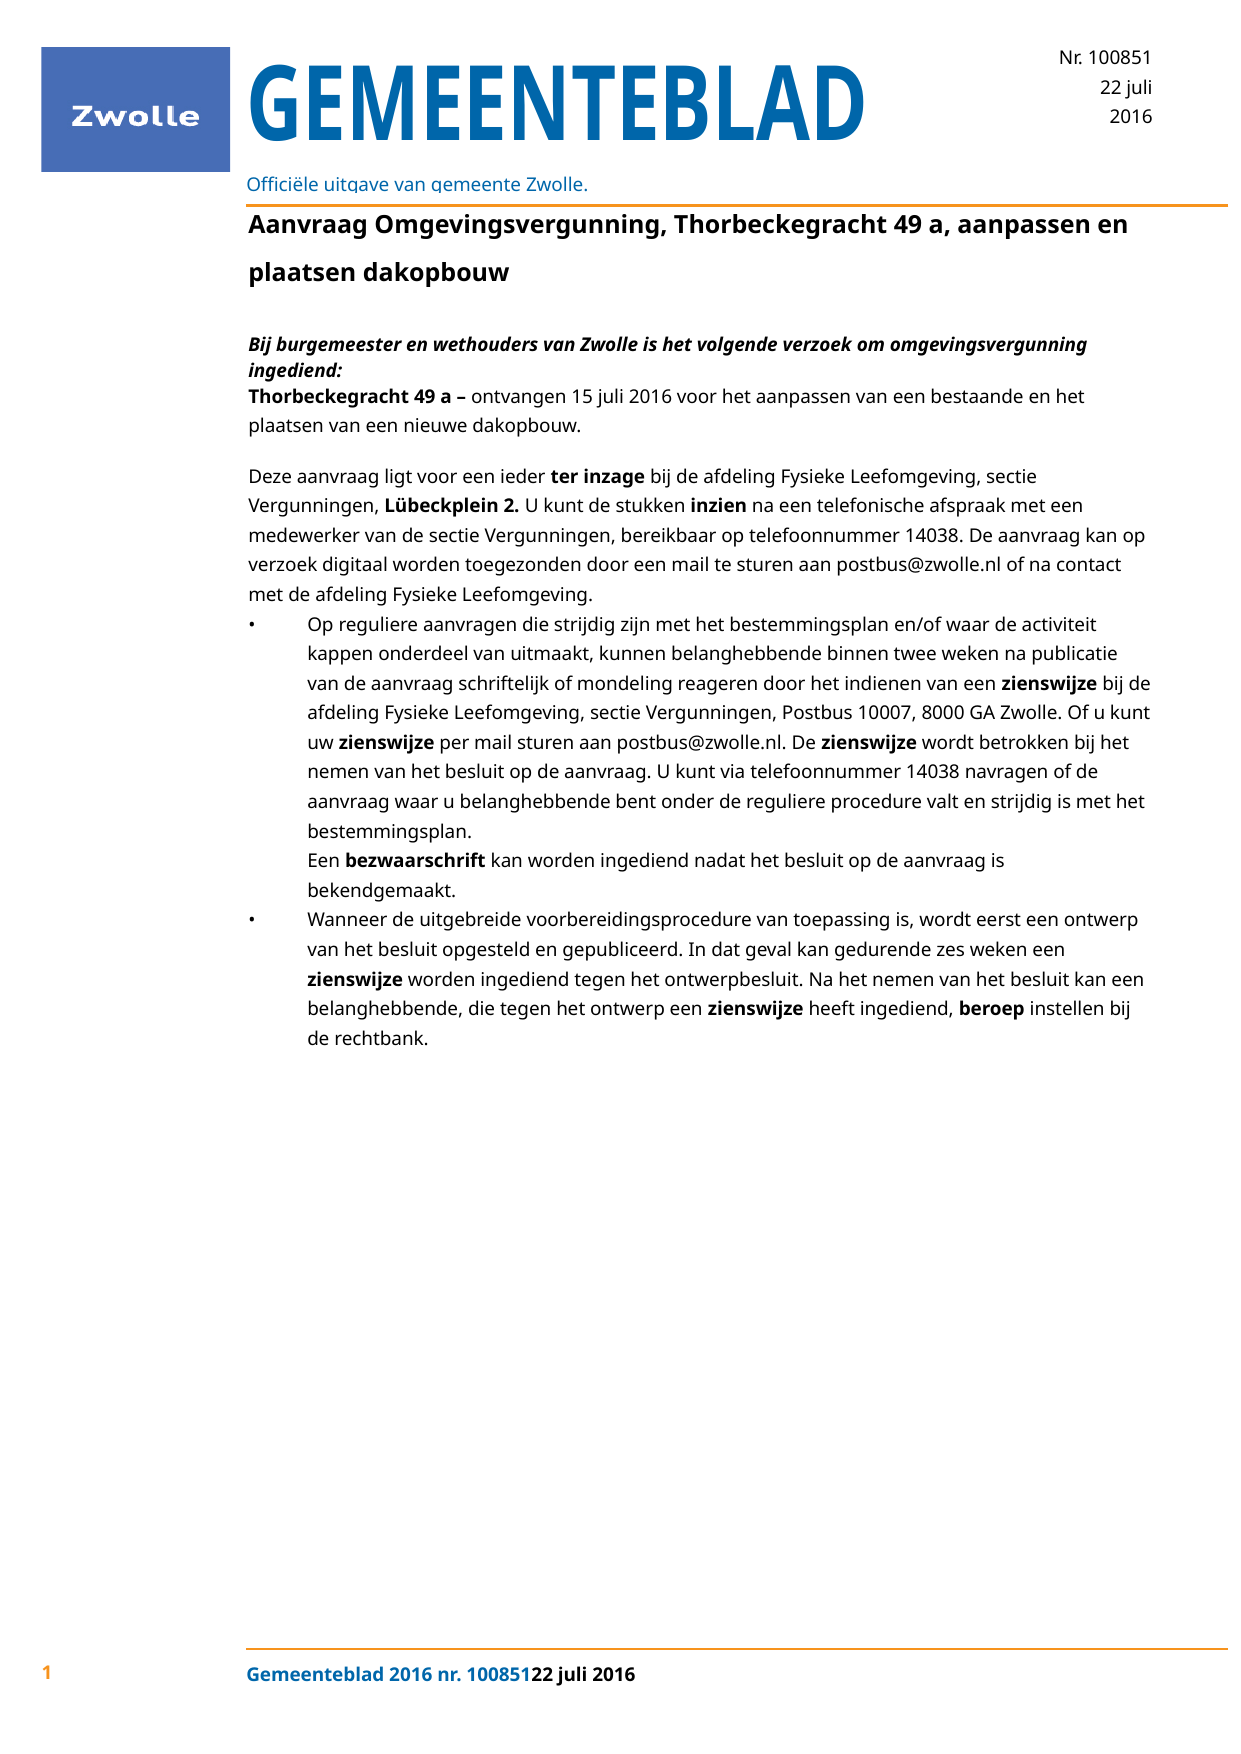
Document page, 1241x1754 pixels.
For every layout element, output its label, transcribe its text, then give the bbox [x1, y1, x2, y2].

list Een bezwaarschrift kan worden ingediend nadat het besluit op de aanvraag is bekendgemaakt. [248, 847, 1152, 903]
list Wanneer de uitgebreide voorbereidingsprocedure van toepassing is, wordt eerst een ontwerp van het besluit opgesteld en gepubliceerd. In dat geval kan gedurende zes weken een zienswijze worden ingediend tegen het ontwerpbesluit. Na het nemen van het besluit kan een belanghebbende, die tegen het ontwerp een zienswijze heeft ingediend, beroep instellen bij de rechtbank. [248, 907, 1152, 1051]
picture [41, 47, 231, 172]
text Thorbeckegracht 49 a – ontvangen 15 juli 2016 voor het aanpassen van een bestaande en het plaatsen van een nieuwe dakopbouw. [248, 383, 1152, 438]
list Op reguliere aanvragen die strijdig zijn met het bestemmingsplan en/of waar de activiteit kappen onderdeel van uitmaakt, kunnen belanghebbende binnen twee weken na publicatie van de aanvraag schriftelijk of mondeling reageren door het indienen van een zienswijze bij de afdeling Fysieke Leefomgeving, sectie Vergunningen, Postbus 10007, 8000 GA Zwolle. Of u kunt uw zienswijze per mail sturen aan postbus@zwolle.nl. De zienswijze wordt betrokken bij het nemen van het besluit op de aanvraag. U kunt via telefoonnummer 14038 navragen of de aanvraag waar u belanghebbende bent onder de reguliere procedure valt en strijdig is met het bestemmingsplan. [248, 611, 1152, 844]
text Deze aanvraag ligt voor een ieder ter inzage bij de afdeling Fysieke Leefomgeving, sectie Vergunningen, Lübeckplein 2. U kunt de stukken inzien na een telefonische afspraak met een medewerker van de sectie Vergunningen, bereikbaar op telefoonnummer 14038. De aanvraag kan op verzoek digitaal worden toegezonden door een mail te sturen aan postbus@zwolle.nl of na contact met de afdeling Fysieke Leefomgeving. [248, 463, 1152, 607]
text Bij burgemeester en wethouders van Zwolle is het volgende verzoek om omgevingsvergunning ingediend: [248, 331, 1152, 383]
text Aanvraag Omgevingsvergunning, Thorbeckegracht 49 a, aanpassen en plaatsen dakopbouw [248, 207, 1152, 288]
